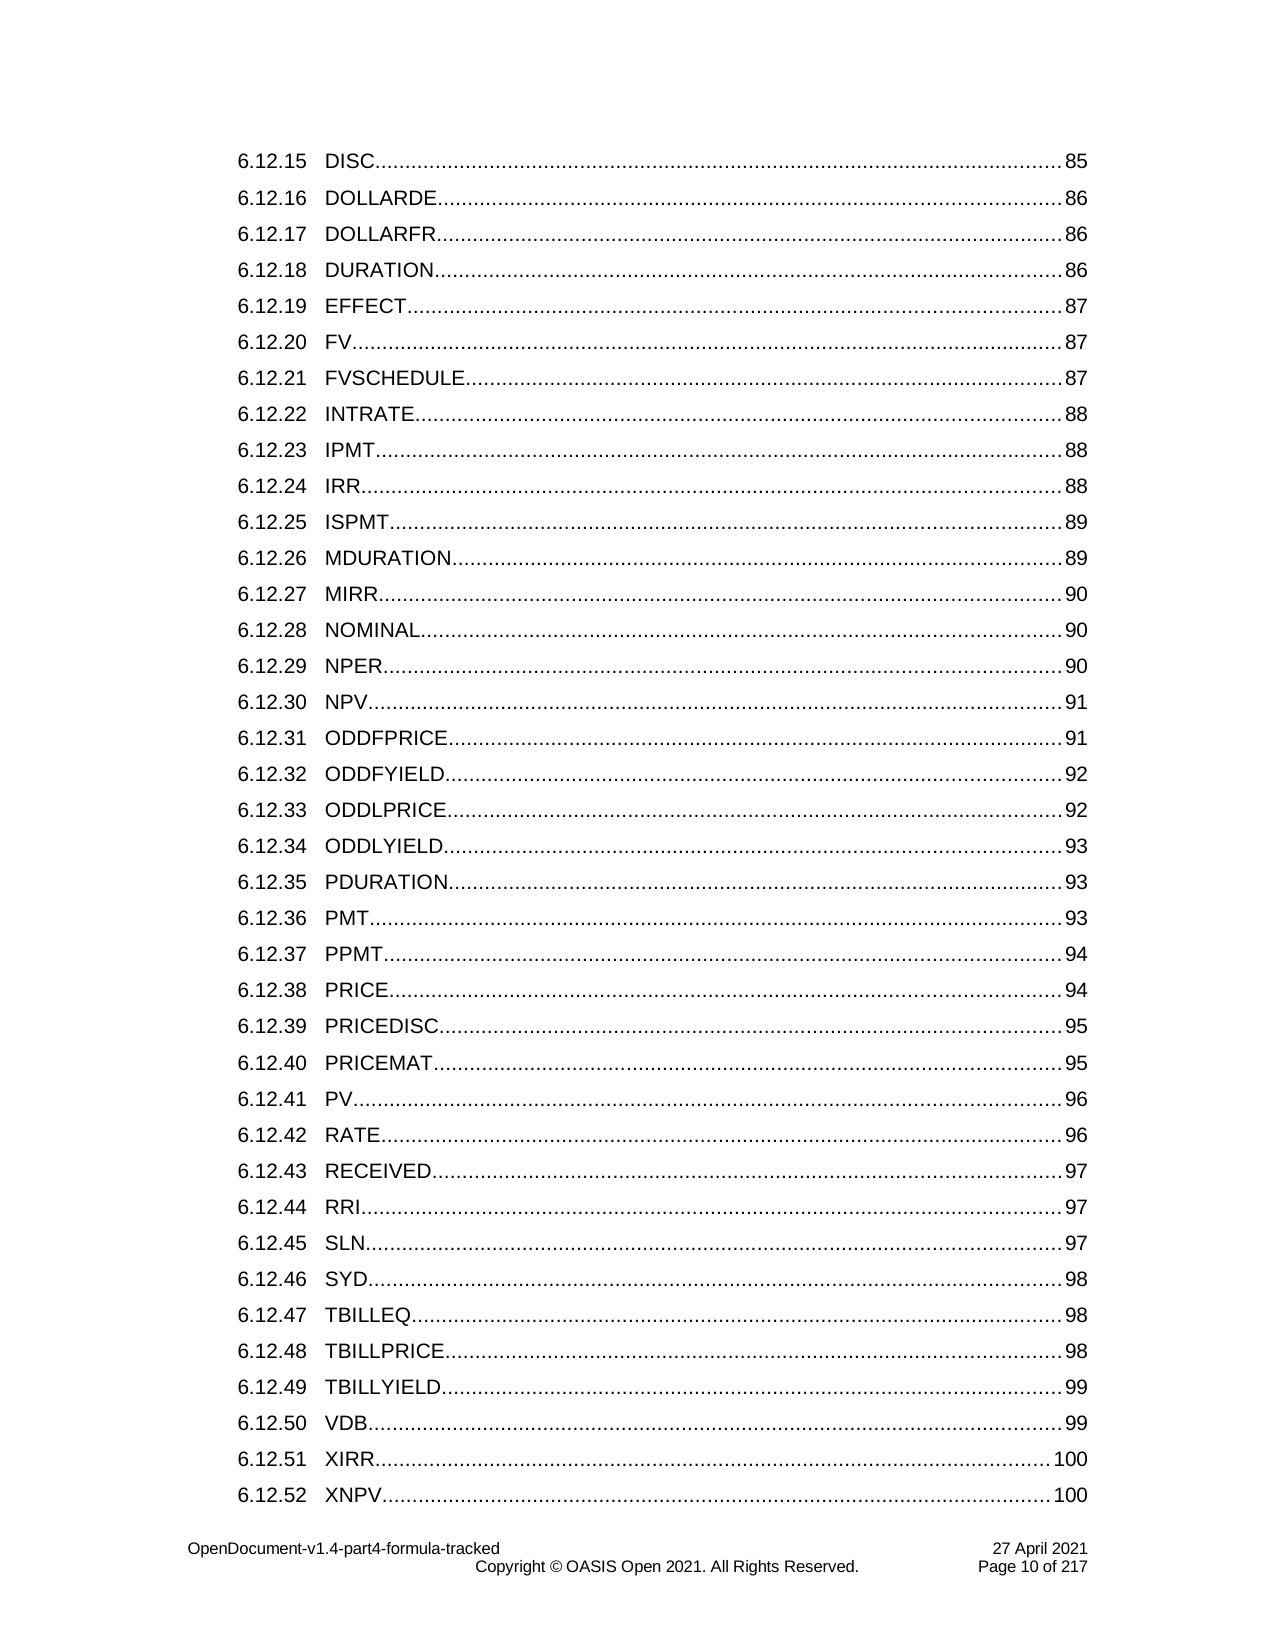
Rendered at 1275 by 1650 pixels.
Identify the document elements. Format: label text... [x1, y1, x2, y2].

text 6.12.44 RRI 97 [237, 1195, 1088, 1219]
text 6.12.35 PDURATION 93 [237, 871, 1088, 894]
text 6.12.19 EFFECT 87 [237, 294, 1088, 318]
text 6.12.47 TBILLEQ 98 [237, 1303, 1088, 1327]
text 6.12.52 XNPV 100 [237, 1483, 1088, 1507]
text 6.12.20 FV 87 [237, 330, 1088, 354]
text 6.12.16 DOLLARDE 86 [237, 186, 1088, 209]
text 6.12.17 DOLLARFR 86 [237, 222, 1088, 246]
text 6.12.18 DURATION 86 [237, 258, 1088, 282]
text 6.12.29 NPER 90 [237, 654, 1088, 678]
text 6.12.46 SYD 98 [237, 1267, 1088, 1291]
text 6.12.15 DISC 85 [237, 150, 1088, 173]
text 6.12.45 SLN 97 [237, 1231, 1088, 1255]
text 6.12.32 ODDFYIELD 92 [237, 763, 1088, 786]
text 6.12.51 XIRR 100 [237, 1447, 1088, 1471]
text 6.12.27 MIRR 90 [237, 582, 1088, 606]
text 6.12.50 VDB 99 [237, 1411, 1088, 1435]
text 6.12.39 PRICEDISC 95 [237, 1015, 1088, 1038]
text 6.12.43 RECEIVED 97 [237, 1159, 1088, 1183]
text 6.12.34 ODDLYIELD 93 [237, 835, 1088, 858]
text 6.12.25 ISPMT 89 [237, 510, 1088, 534]
text 6.12.37 PPMT 94 [237, 943, 1088, 966]
text 6.12.49 TBILLYIELD 99 [237, 1375, 1088, 1399]
text 6.12.26 MDURATION 89 [237, 546, 1088, 570]
text 6.12.33 ODDLPRICE 92 [237, 799, 1088, 822]
text 6.12.42 RATE 96 [237, 1123, 1088, 1147]
text 6.12.21 FVSCHEDULE 87 [237, 366, 1088, 390]
text 6.12.28 NOMINAL 90 [237, 618, 1088, 642]
text 6.12.22 INTRATE 88 [237, 402, 1088, 426]
text 6.12.48 TBILLPRICE 98 [237, 1339, 1088, 1363]
text 6.12.41 PV 96 [237, 1087, 1088, 1111]
text 6.12.30 NPV 91 [237, 691, 1088, 714]
text 6.12.40 PRICEMAT 95 [237, 1051, 1088, 1074]
text 6.12.24 IRR 88 [237, 474, 1088, 498]
text 6.12.38 PRICE 94 [237, 979, 1088, 1002]
text 6.12.23 IPMT 88 [237, 438, 1088, 462]
text 6.12.31 ODDFPRICE 91 [237, 727, 1088, 750]
text 6.12.36 PMT 93 [237, 907, 1088, 930]
